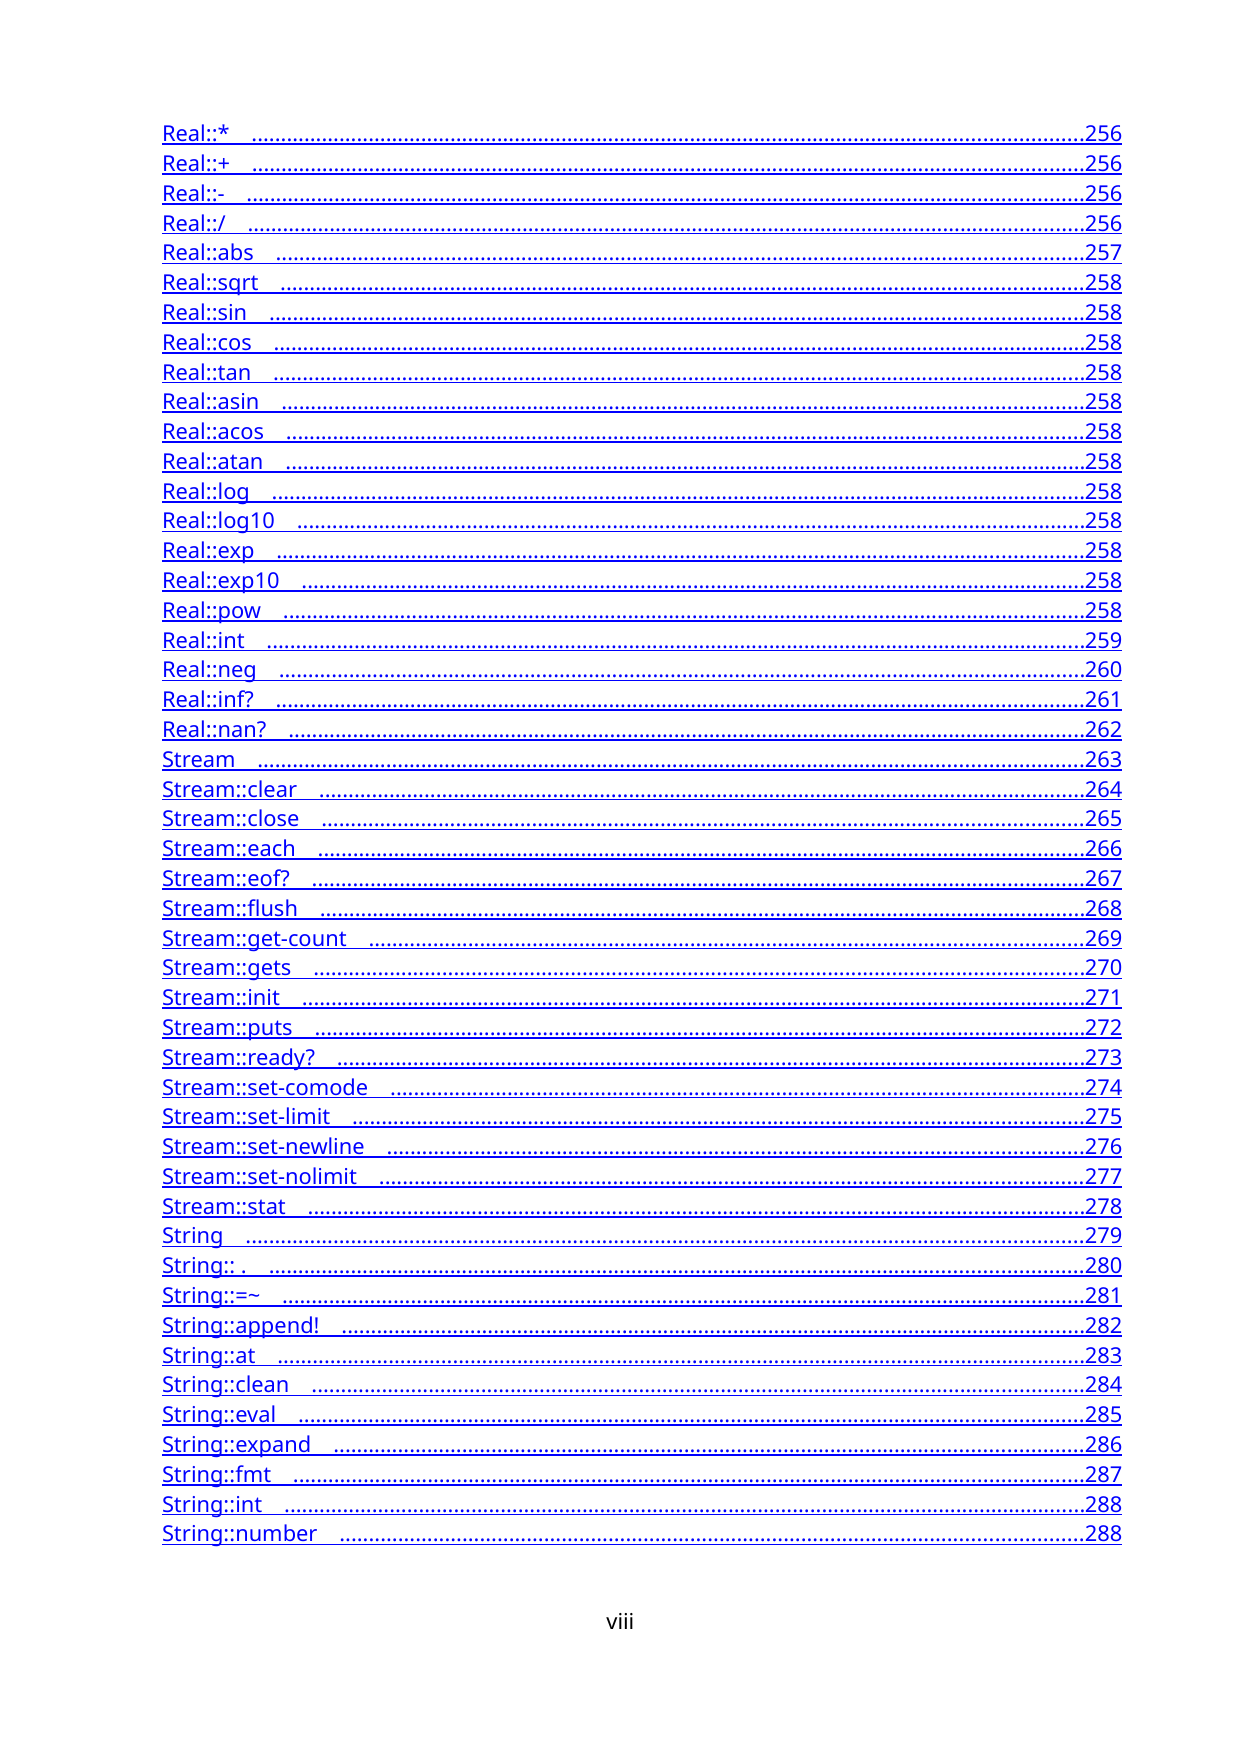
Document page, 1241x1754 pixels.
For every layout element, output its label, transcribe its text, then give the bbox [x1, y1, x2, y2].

text Stream::clear 264 [162, 773, 1122, 799]
text Real::nan? 262 [162, 714, 1122, 739]
text String::at 283 [162, 1339, 1122, 1365]
text Stream::ready? 273 [162, 1042, 1122, 1067]
text Stream::set-newline 276 [162, 1131, 1122, 1156]
text String::eval 285 [162, 1399, 1122, 1424]
text Real::abs 257 [162, 237, 1122, 263]
text Stream::gets 270 [162, 952, 1122, 978]
text Real::cos 258 [162, 327, 1122, 352]
text Stream::set-comode 274 [162, 1071, 1122, 1097]
text String::number 288 [162, 1518, 1122, 1544]
text Real::inf? 261 [162, 684, 1122, 709]
text Stream::flush 268 [162, 893, 1122, 918]
text String 279 [162, 1220, 1122, 1246]
text Real::asin 258 [162, 386, 1122, 411]
text Stream::stat 278 [162, 1191, 1122, 1216]
text Real::+ 256 [162, 148, 1122, 173]
text String::int 288 [162, 1488, 1122, 1514]
text Real::* 256 [162, 118, 1122, 143]
text Real::sqrt 258 [162, 267, 1122, 292]
text Real::pow 258 [162, 595, 1122, 620]
text Real::/ 256 [162, 207, 1122, 233]
text Real::log 258 [162, 476, 1122, 501]
text Stream::puts 272 [162, 1012, 1122, 1037]
text Real::- 256 [162, 178, 1122, 203]
text Stream::init 271 [162, 982, 1122, 1007]
text Real::log10 258 [162, 505, 1122, 531]
text String::=~ 281 [162, 1280, 1122, 1305]
text Stream 263 [162, 744, 1122, 769]
text String::clean 284 [162, 1369, 1122, 1395]
text Real::int 259 [162, 624, 1122, 650]
text Real::neg 260 [162, 654, 1122, 680]
text String::expand 286 [162, 1429, 1122, 1454]
text Stream::set-nolimit 277 [162, 1161, 1122, 1186]
text Real::exp 258 [162, 535, 1122, 560]
text Stream::get-count 269 [162, 922, 1122, 948]
text Real::exp10 258 [162, 565, 1122, 590]
text Stream::each 266 [162, 833, 1122, 858]
text Stream::close 265 [162, 803, 1122, 829]
text Real::acos 258 [162, 416, 1122, 441]
text Real::sin 258 [162, 297, 1122, 322]
text String::append! 282 [162, 1310, 1122, 1335]
text Stream::eof? 267 [162, 863, 1122, 888]
text Stream::set-limit 275 [162, 1101, 1122, 1126]
text String:: . 280 [162, 1250, 1122, 1275]
text Real::atan 258 [162, 446, 1122, 471]
text String::fmt 287 [162, 1459, 1122, 1484]
text Real::tan 258 [162, 356, 1122, 382]
